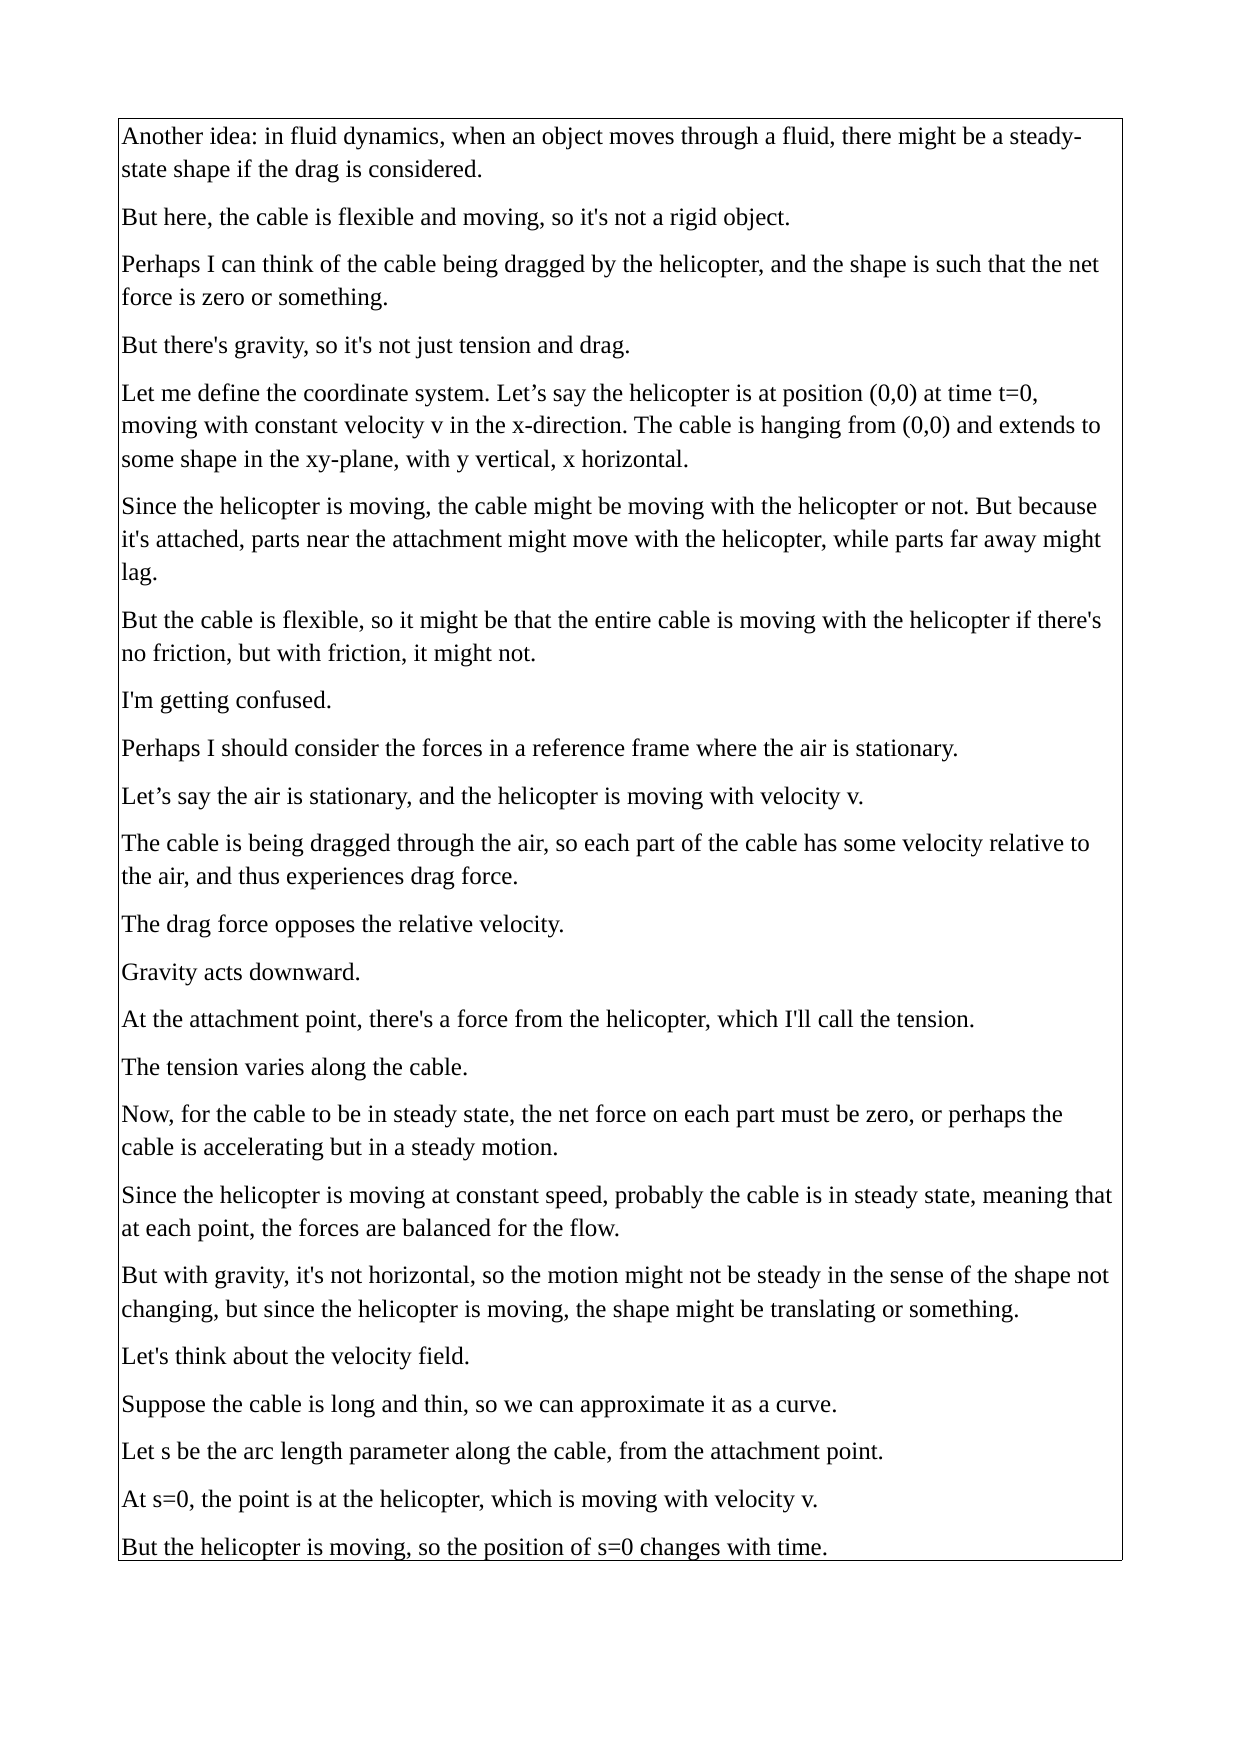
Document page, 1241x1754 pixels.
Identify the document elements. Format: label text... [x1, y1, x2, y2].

text But there's gravity, so it's not just tension and drag. [119, 327, 1122, 359]
text The drag force opposes the relative velocity. [119, 906, 1122, 938]
text Perhaps I can think of the cable being dragged by the helicopter, and the shape is such that the net force is zero or something. [119, 246, 1122, 311]
text Let's think about the velocity field. [119, 1338, 1122, 1370]
text The tension varies along the cable. [119, 1049, 1122, 1081]
text Suppose the cable is long and thin, so we can approximate it as a curve. [119, 1386, 1122, 1418]
text Now, for the cable to be in steady state, the net force on each part must be zero, or perhaps the cable is accelerating but in a steady motion. [119, 1096, 1122, 1161]
text But here, the cable is flexible and moving, so it's not a rigid object. [119, 199, 1122, 231]
text Since the helicopter is moving, the cable might be moving with the helicopter or not. But because it's attached, parts near the attachment might move with the helicopter, while parts far away might lag. [119, 488, 1122, 586]
text Another idea: in fluid dynamics, when an object moves through a fluid, there might be a steady-state shape if the drag is considered. [119, 119, 1122, 183]
text Perhaps I should consider the forces in a reference frame where the air is stationary. [119, 730, 1122, 762]
text Since the helicopter is moving at constant speed, probably the cable is in steady state, meaning that at each point, the forces are balanced for the flow. [119, 1177, 1122, 1242]
text Let s be the arc length parameter along the cable, from the attachment point. [119, 1433, 1122, 1465]
text But with gravity, it's not horizontal, so the motion might not be steady in the sense of the shape not changing, but since the helicopter is moving, the shape might be translating or something. [119, 1258, 1122, 1322]
text Let me define the coordinate system. Let’s say the helicopter is at position (0,0) at time t=0, moving with constant velocity v in the x-direction. The cable is hanging from (0,0) and extends to some shape in the xy-plane, with y vertical, x horizontal. [119, 374, 1122, 472]
text Let’s say the air is stationary, and the helicopter is moving with velocity v. [119, 778, 1122, 809]
text At s=0, the point is at the helicopter, which is moving with velocity v. [119, 1481, 1122, 1513]
text The cable is being dragged through the air, so each part of the cable has some velocity relative to the air, and thus experiences drag force. [119, 825, 1122, 890]
text At the attachment point, there's a force from the helicopter, which I'll call the tension. [119, 1001, 1122, 1033]
text But the helicopter is moving, so the position of s=0 changes with time. [119, 1529, 1122, 1560]
text Gravity acts downward. [119, 953, 1122, 985]
text But the cable is flexible, so it might be that the entire cable is moving with the helicopter if there's no friction, but with friction, it might not. [119, 602, 1122, 667]
text I'm getting confused. [119, 682, 1122, 714]
